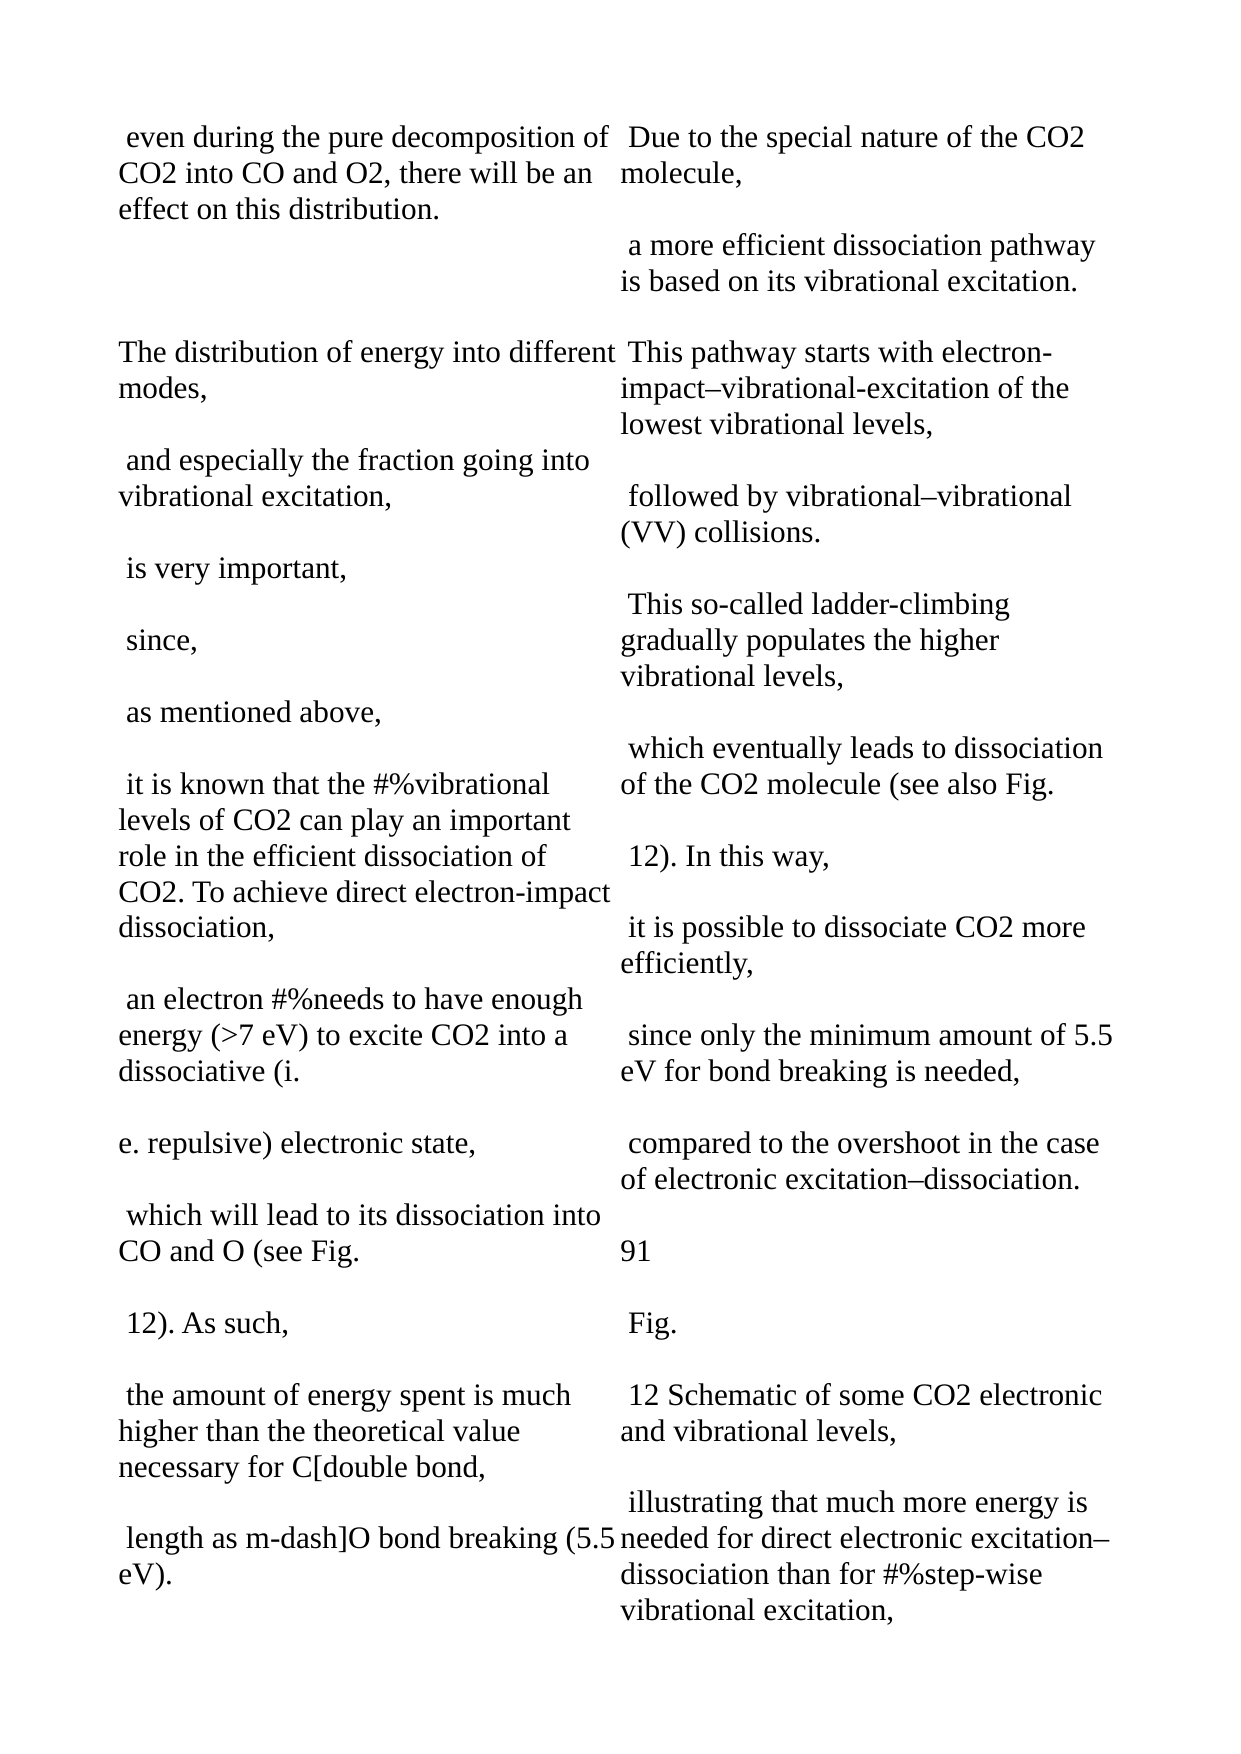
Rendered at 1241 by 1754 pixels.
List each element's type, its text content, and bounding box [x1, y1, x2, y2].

text Due to the special nature of the CO2 molecule, [620, 118, 1122, 190]
text is very important, [118, 549, 620, 585]
text which eventually leads to dissociation of the CO2 molecule (see also Fig. [620, 729, 1122, 801]
text even during the pure decomposition of CO2 into CO and O2, there will be an effect on this distribution. [118, 118, 620, 226]
text it is possible to dissociate CO2 more efficiently, [620, 909, 1122, 981]
text 12 Schematic of some CO2 electronic and vibrational levels, [620, 1376, 1122, 1448]
text 91 [620, 1232, 1122, 1268]
text a more efficient dissociation pathway is based on its vibrational excitation. [620, 226, 1122, 298]
text followed by vibrational–vibrational (VV) collisions. [620, 477, 1122, 549]
text 12). In this way, [620, 837, 1122, 873]
text since only the minimum amount of 5.5 eV for bond breaking is needed, [620, 1017, 1122, 1088]
text This so-called ladder-climbing gradually populates the higher vibrational levels, [620, 585, 1122, 693]
text e. repulsive) electronic state, [118, 1124, 620, 1160]
text compared to the overshoot in the case of electronic excitation–dissociation. [620, 1124, 1122, 1196]
text length as m-dash]O bond breaking (5.5 eV). [118, 1520, 620, 1592]
text The distribution of energy into different modes, [118, 334, 620, 406]
text which will lead to its dissociation into CO and O (see Fig. [118, 1196, 620, 1268]
text Fig. [620, 1304, 1122, 1340]
text since, [118, 621, 620, 657]
text it is known that the #%vibrational levels of CO2 can play an important role in the efficient dissociation of CO2. To achieve direct electron-impact dissociation, [118, 765, 620, 945]
text the amount of energy spent is much higher than the theoretical value necessary for C[double bond, [118, 1376, 620, 1484]
text and especially the fraction going into vibrational excitation, [118, 442, 620, 513]
text as mentioned above, [118, 693, 620, 729]
text illustrating that much more energy is needed for direct electronic excitation–dissociation than for #%step-wise vibrational excitation, [620, 1484, 1122, 1627]
text an electron #%needs to have enough energy (>7 eV) to excite CO2 into a dissociative (i. [118, 981, 620, 1088]
text This pathway starts with electron-impact–vibrational-excitation of the lowest vibrational levels, [620, 334, 1122, 442]
text 12). As such, [118, 1304, 620, 1340]
